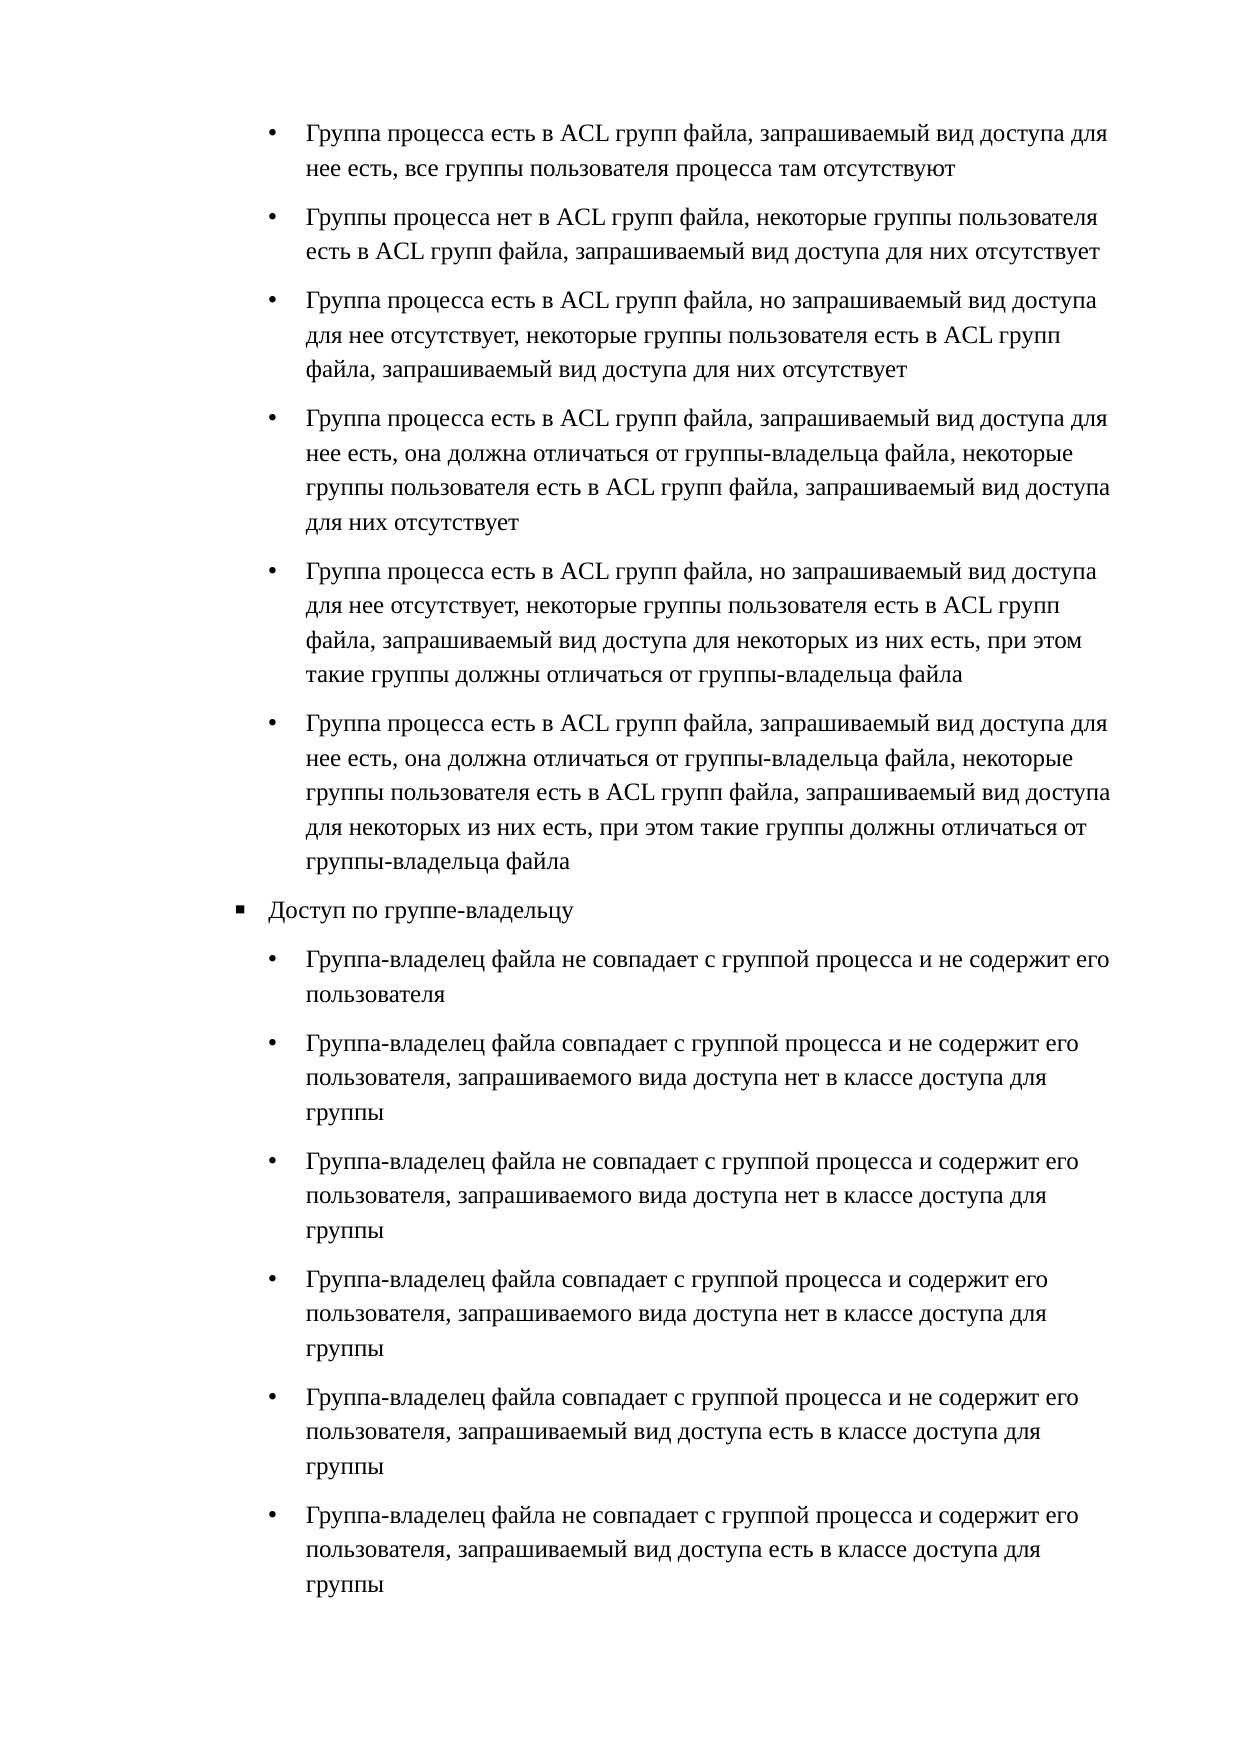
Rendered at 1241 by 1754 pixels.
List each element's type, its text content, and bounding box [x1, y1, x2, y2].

list Группа-владелец файла не совпадает с группой процесса и содержит его пользователя, запрашиваемый вид доступа есть в классе доступа для группы [268, 1500, 1122, 1598]
list Группа-владелец файла совпадает с группой процесса и не содержит его пользователя, запрашиваемый вид доступа есть в классе доступа для группы [268, 1382, 1122, 1479]
list Группа процесса есть в ACL групп файла, запрашиваемый вид доступа для нее есть, все группы пользователя процесса там отсутствуют [268, 118, 1122, 181]
list Группа процесса есть в ACL групп файла, запрашиваемый вид доступа для нее есть, она должна отличаться от группы-владельца файла, некоторые группы пользователя есть в ACL групп файла, запрашиваемый вид доступа для некоторых из них есть, при этом такие группы должны отличаться от группы-владельца файла [268, 708, 1122, 875]
list Группа-владелец файла совпадает с группой процесса и не содержит его пользователя, запрашиваемого вида доступа нет в классе доступа для группы [268, 1028, 1122, 1126]
list Группа процесса есть в ACL групп файла, но запрашиваемый вид доступа для нее отсутствует, некоторые группы пользователя есть в ACL групп файла, запрашиваемый вид доступа для них отсутствует [268, 285, 1122, 383]
list Группа-владелец файла совпадает с группой процесса и содержит его пользователя, запрашиваемого вида доступа нет в классе доступа для группы [268, 1264, 1122, 1362]
list Группа-владелец файла не совпадает с группой процесса и содержит его пользователя, запрашиваемого вида доступа нет в классе доступа для группы [268, 1146, 1122, 1243]
list Группа процесса есть в ACL групп файла, запрашиваемый вид доступа для нее есть, она должна отличаться от группы-владельца файла, некоторые группы пользователя есть в ACL групп файла, запрашиваемый вид доступа для них отсутствует [268, 403, 1122, 535]
list Группы процесса нет в ACL групп файла, некоторые группы пользователя есть в ACL групп файла, запрашиваемый вид доступа для них отсутствует [268, 202, 1122, 265]
list Доступ по группе-владельцу [231, 895, 1122, 924]
list Группа-владелец файла не совпадает с группой процесса и не содержит его пользователя [268, 944, 1122, 1007]
list Группа процесса есть в ACL групп файла, но запрашиваемый вид доступа для нее отсутствует, некоторые группы пользователя есть в ACL групп файла, запрашиваемый вид доступа для некоторых из них есть, при этом такие группы должны отличаться от группы-владельца файла [268, 556, 1122, 688]
